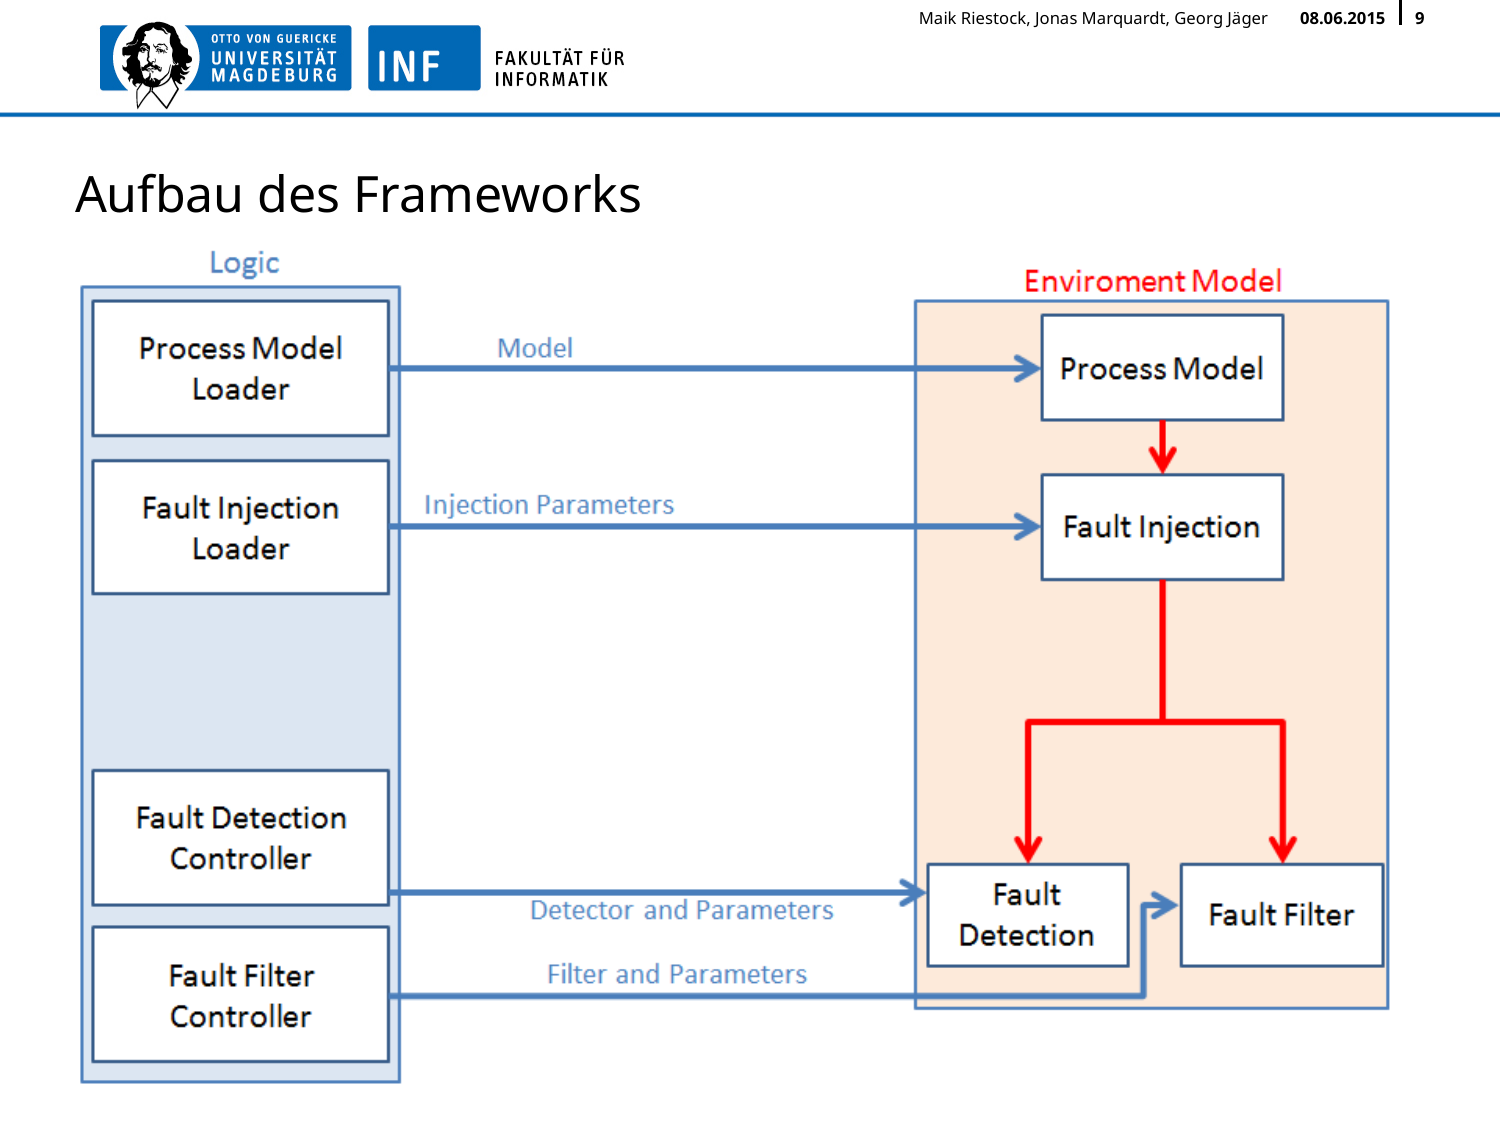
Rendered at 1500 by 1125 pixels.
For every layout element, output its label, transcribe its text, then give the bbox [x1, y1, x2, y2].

text_box Aufbau des Frameworks [75, 134, 1425, 251]
picture [0, 0, 1500, 1125]
